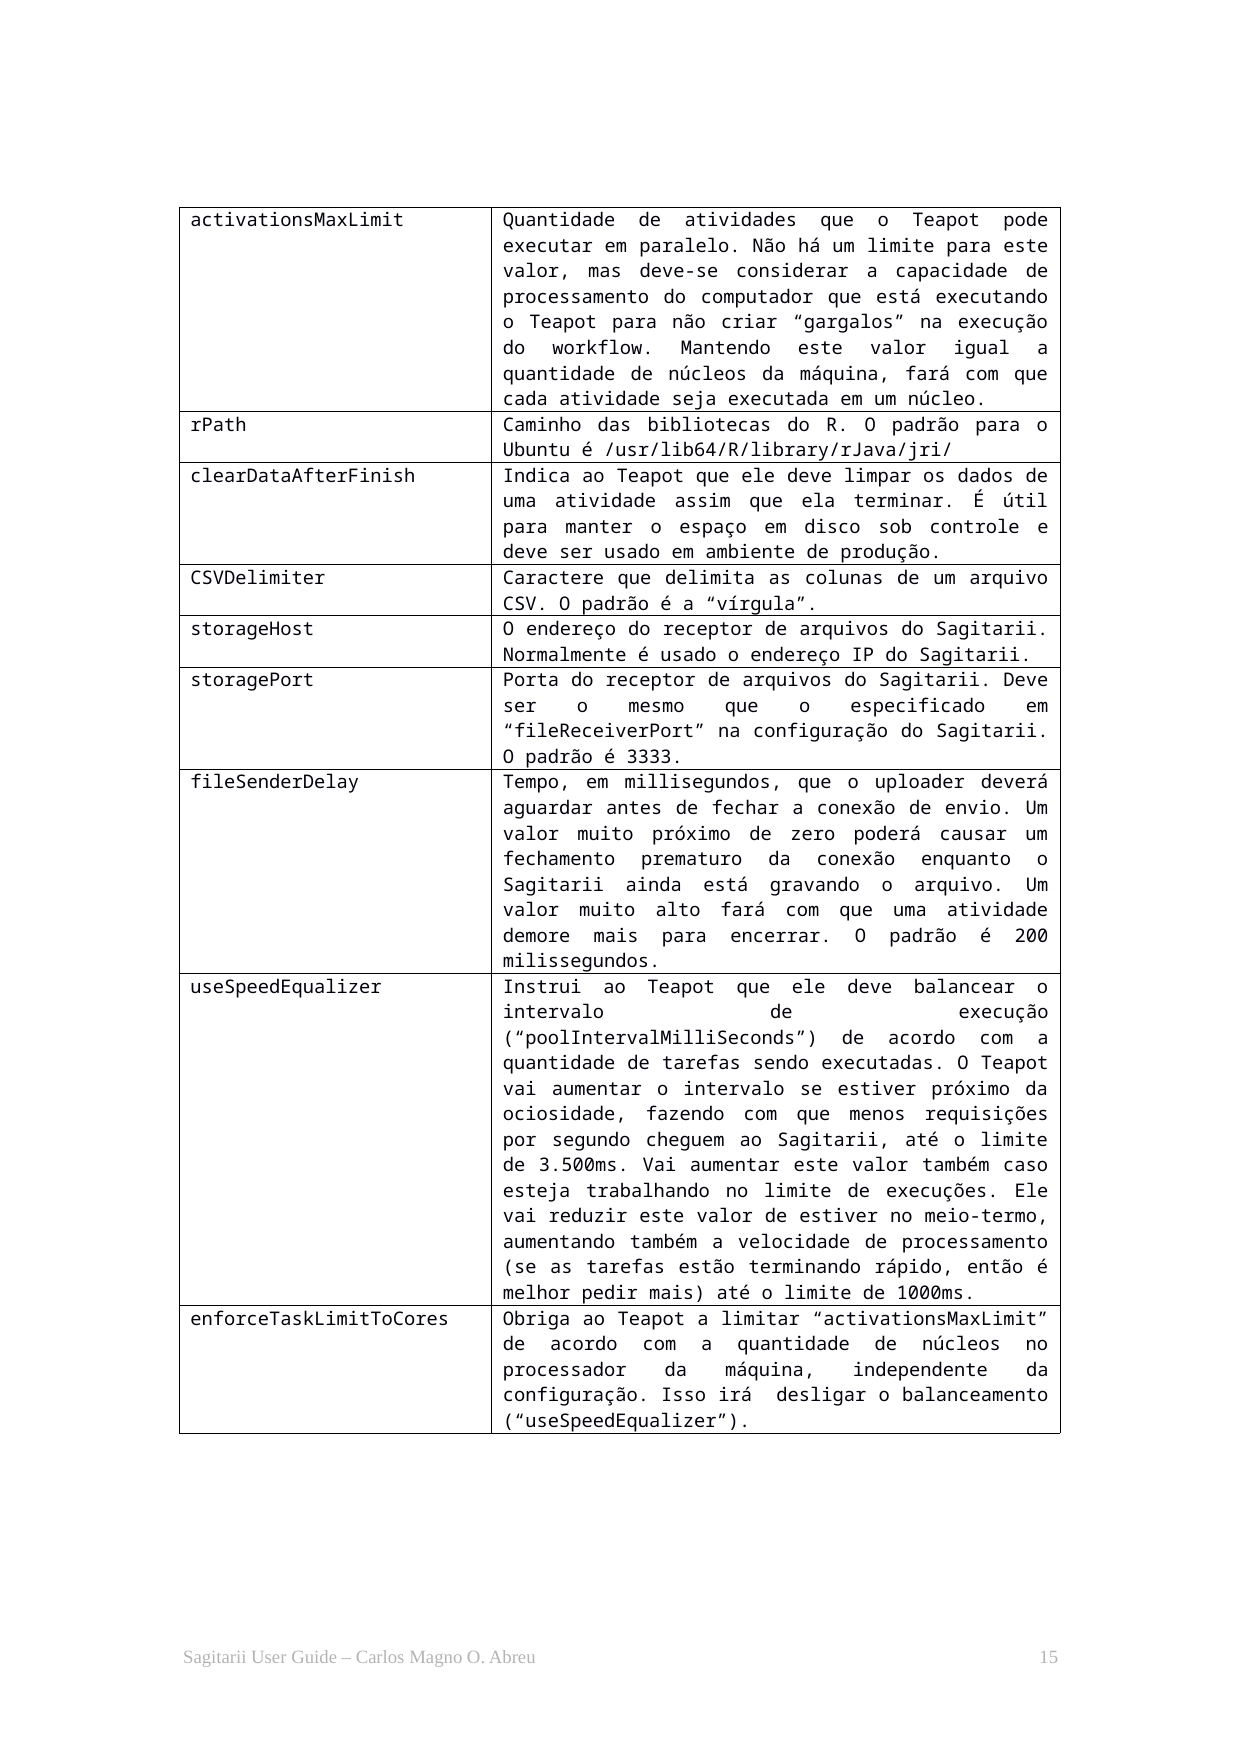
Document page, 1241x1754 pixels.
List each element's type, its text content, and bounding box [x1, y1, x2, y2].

table_cell Porta do receptor de arquivos do Sagitarii. Deve ser o mesmo que o especificado em “fileReceiverPort” na configuração do Sagitarii. O padrão é 3333. [492, 668, 1060, 769]
table_cell activationsMaxLimit [180, 208, 491, 411]
table_cell Caminho das bibliotecas do R. O padrão para o Ubuntu é /usr/lib64/R/library/rJava/jri/ [492, 412, 1060, 462]
table_cell enforceTaskLimitToCores [180, 1306, 491, 1433]
table_cell Indica ao Teapot que ele deve limpar os dados de uma atividade assim que ela terminar. É útil para manter o espaço em disco sob controle e deve ser usado em ambiente de produção. [492, 463, 1060, 564]
table_cell CSVDelimiter [180, 565, 491, 615]
table_cell O endereço do receptor de arquivos do Sagitarii. Normalmente é usado o endereço IP do Sagitarii. [492, 616, 1060, 667]
table_cell Quantidade de atividades que o Teapot pode executar em paralelo. Não há um limite para este valor, mas deve-se considerar a capacidade de processamento do computador que está executando o Teapot para não criar “gargalos” na execução do workflow. Mantendo este valor igual a quantidade de núcleos da máquina, fará com que cada atividade seja executada em um núcleo. [492, 208, 1060, 411]
table_cell Obriga ao Teapot a limitar “activationsMaxLimit” de acordo com a quantidade de núcleos no processador da máquina, independente da configuração. Isso irá desligar o balanceamento (“useSpeedEqualizer”). [492, 1306, 1060, 1433]
table_cell fileSenderDelay [180, 770, 491, 973]
table_cell storageHost [180, 616, 491, 667]
table_cell storagePort [180, 668, 491, 769]
table_cell useSpeedEqualizer [180, 974, 491, 1305]
table_cell Tempo, em millisegundos, que o uploader deverá aguardar antes de fechar a conexão de envio. Um valor muito próximo de zero poderá causar um fechamento prematuro da conexão enquanto o Sagitarii ainda está gravando o arquivo. Um valor muito alto fará com que uma atividade demore mais para encerrar. O padrão é 200 milissegundos. [492, 770, 1060, 973]
table_cell Caractere que delimita as colunas de um arquivo CSV. O padrão é a “vírgula”. [492, 565, 1060, 615]
table_cell clearDataAfterFinish [180, 463, 491, 564]
table_cell Instrui ao Teapot que ele deve balancear o intervalo de execução (“poolIntervalMilliSeconds”) de acordo com a quantidade de tarefas sendo executadas. O Teapot vai aumentar o intervalo se estiver próximo da ociosidade, fazendo com que menos requisições por segundo cheguem ao Sagitarii, até o limite de 3.500ms. Vai aumentar este valor também caso esteja trabalhando no limite de execuções. Ele vai reduzir este valor de estiver no meio-termo, aumentando também a velocidade de processamento (se as tarefas estão terminando rápido, então é melhor pedir mais) até o limite de 1000ms. [492, 974, 1060, 1305]
table_cell rPath [180, 412, 491, 462]
